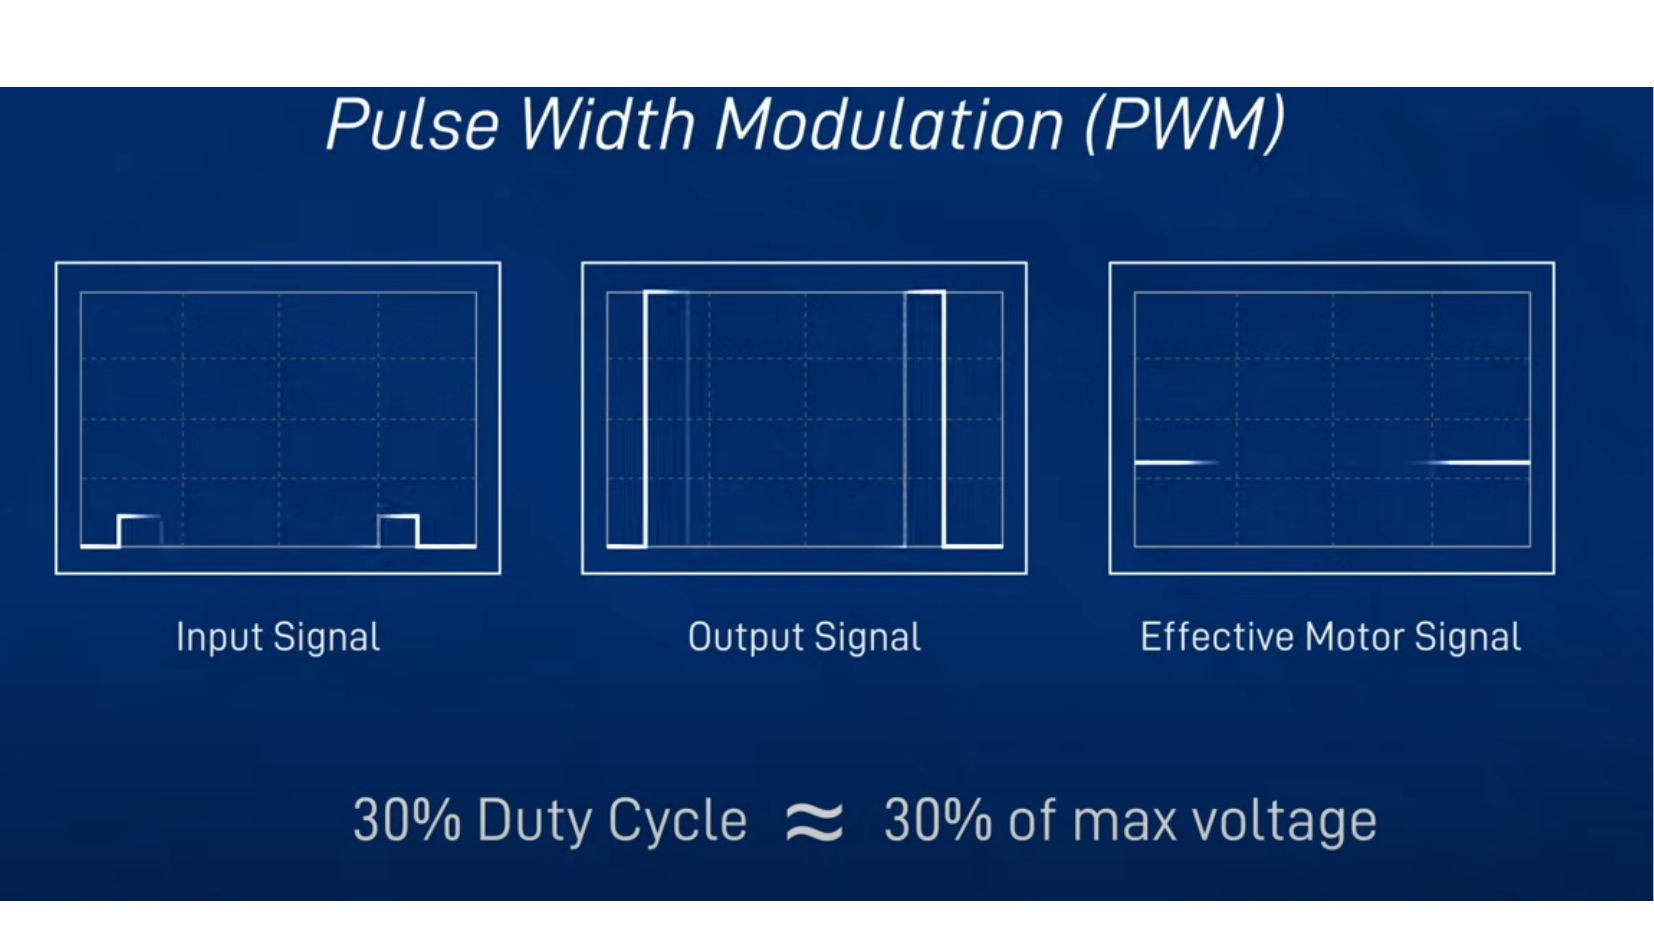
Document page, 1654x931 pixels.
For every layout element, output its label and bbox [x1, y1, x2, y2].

picture [0, 87, 1654, 901]
